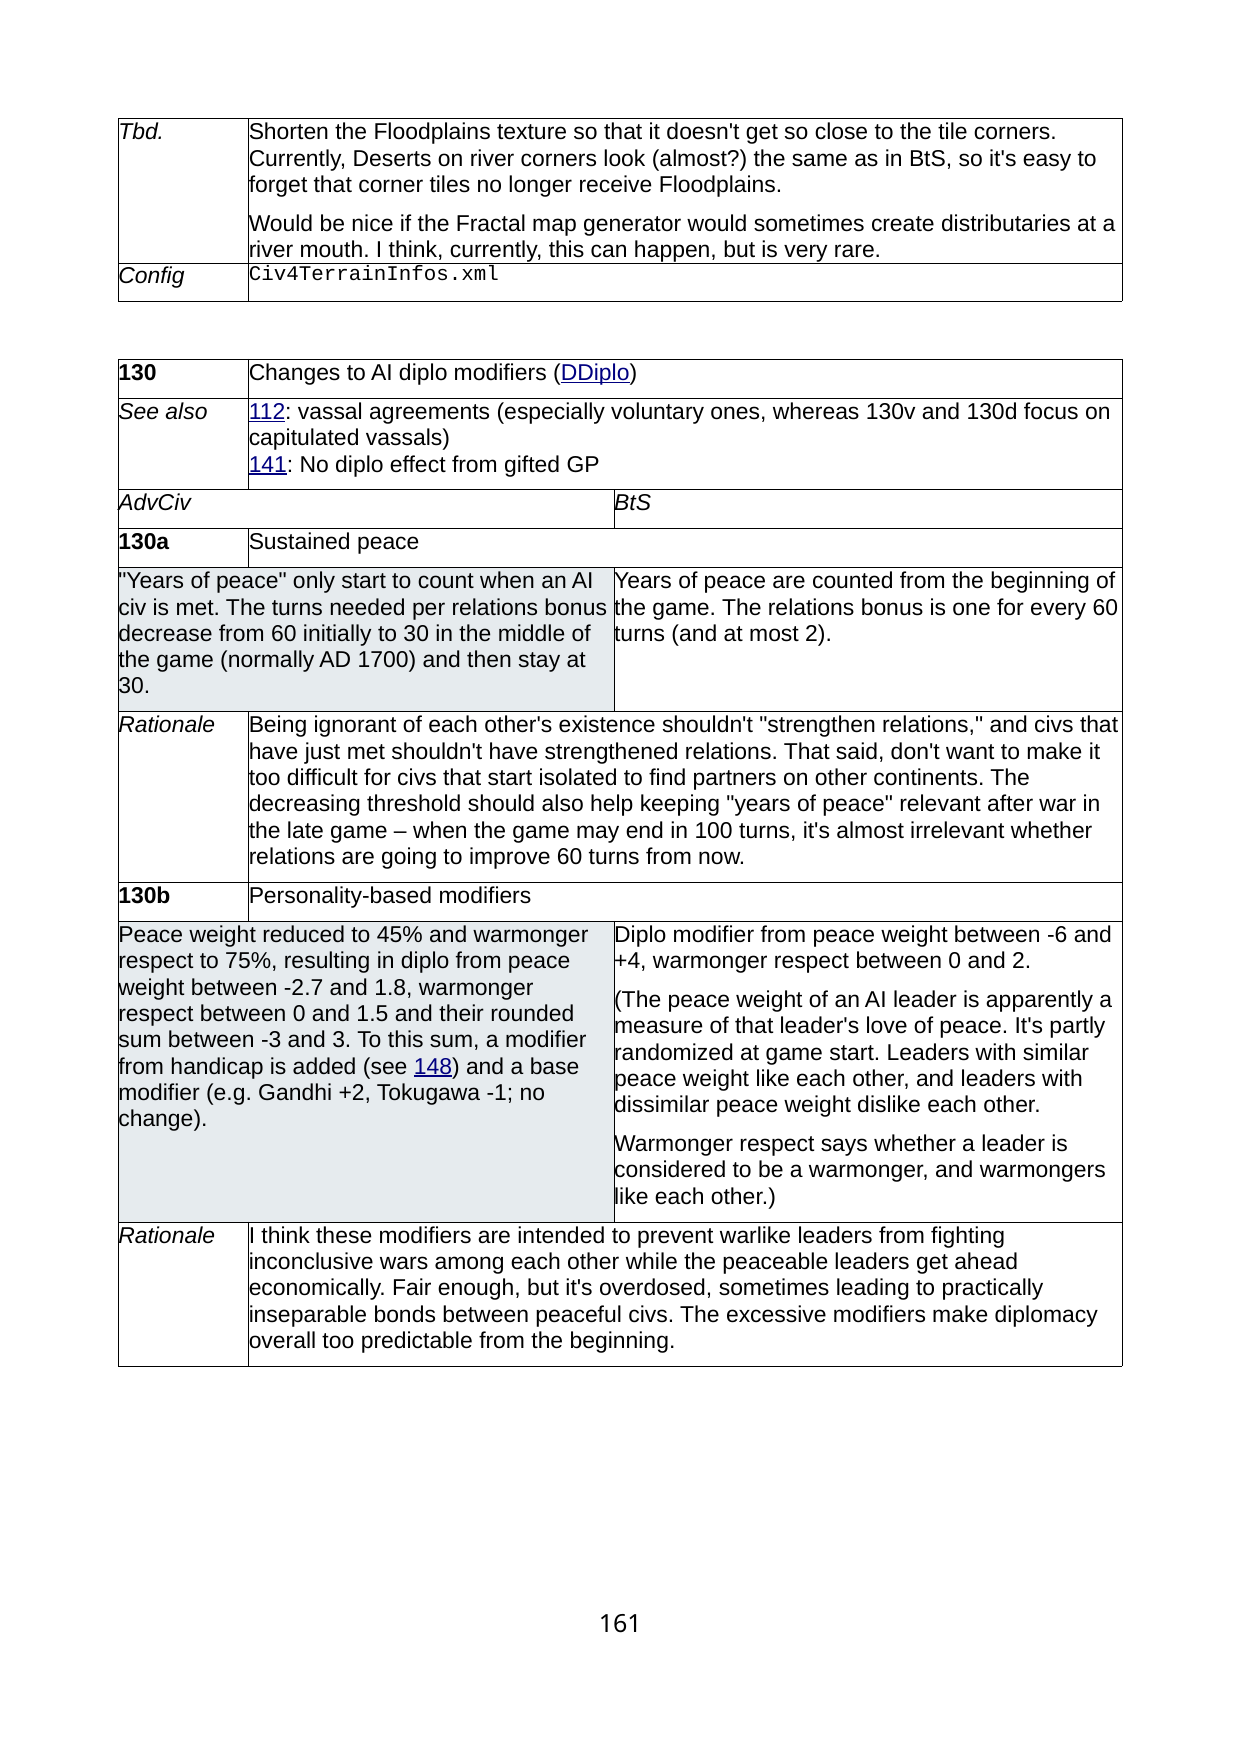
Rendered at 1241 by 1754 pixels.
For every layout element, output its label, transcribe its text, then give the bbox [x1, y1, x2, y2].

table_cell 130b [119, 883, 248, 921]
table_cell Years of peace are counted from the beginning of the game. The relations bonus is one for every 60 turns (and at most 2). [615, 568, 1122, 711]
table_cell Being ignorant of each other's existence shouldn't "strengthen relations," and civs that have just met shouldn't have strengthened relations. That said, don't want to make it too difficult for civs that start isolated to find partners on other continents. The decreasing threshold should also help keeping "years of peace" relevant after war in the late game – when the game may end in 100 turns, it's almost irrelevant whether relations are going to improve 60 turns from now. [249, 712, 1122, 882]
table_cell See also [119, 399, 248, 489]
table_cell Peace weight reduced to 45% and warmonger respect to 75%, resulting in diplo from peace weight between -2.7 and 1.8, warmonger respect between 0 and 1.5 and their rounded sum between -3 and 3. To this sum, a modifier from handicap is added (see 148) and a base modifier (e.g. Gandhi +2, Tokugawa -1; no change). [119, 922, 614, 1222]
table_cell Personality-based modifiers [249, 883, 1122, 921]
table_cell Civ4TerrainInfos.xml [249, 264, 1122, 301]
table_cell 130a [119, 529, 248, 567]
table_header Changes to AI diplo modifiers (DDiplo) [249, 360, 1122, 398]
table_cell Rationale [119, 712, 248, 882]
table_cell Rationale [119, 1223, 248, 1366]
table_cell "Years of peace" only start to count when an AI civ is met. The turns needed per relations bonus decrease from 60 initially to 30 in the middle of the game (normally AD 1700) and then stay at 30. [119, 568, 614, 711]
table_cell BtS [615, 490, 1122, 528]
table_cell Diplo modifier from peace weight between -6 and +4, warmonger respect between 0 and 2. (The peace weight of an AI leader is apparently a measure of that leader's love of peace. It's partly randomized at game start. Leaders with similar peace weight like each other, and leaders with dissimilar peace weight dislike each other. Warmonger respect says whether a leader is considered to be a warmonger, and warmongers like each other.) [615, 922, 1122, 1222]
table_cell Config [119, 264, 248, 301]
table_cell Shorten the Floodplains texture so that it doesn't get so close to the tile corners. Currently, Deserts on river corners look (almost?) the same as in BtS, so it's easy to forget that corner tiles no longer receive Floodplains. Would be nice if the Fractal map generator would sometimes create distributaries at a river mouth. I think, currently, this can happen, but is very rare. [249, 119, 1122, 262]
table_cell Sustained peace [249, 529, 1122, 567]
table_cell I think these modifiers are intended to prevent warlike leaders from fighting inconclusive wars among each other while the peaceable leaders get ahead economically. Fair enough, but it's overdosed, sometimes leading to practically inseparable bonds between peaceful civs. The excessive modifiers make diplomacy overall too predictable from the beginning. [249, 1223, 1122, 1366]
table_cell Tbd. [119, 119, 248, 262]
table_cell AdvCiv [119, 490, 614, 528]
table_header 130 [119, 360, 248, 398]
table_cell 112: vassal agreements (especially voluntary ones, whereas 130v and 130d focus on capitulated vassals) 141: No diplo effect from gifted GP [249, 399, 1122, 489]
